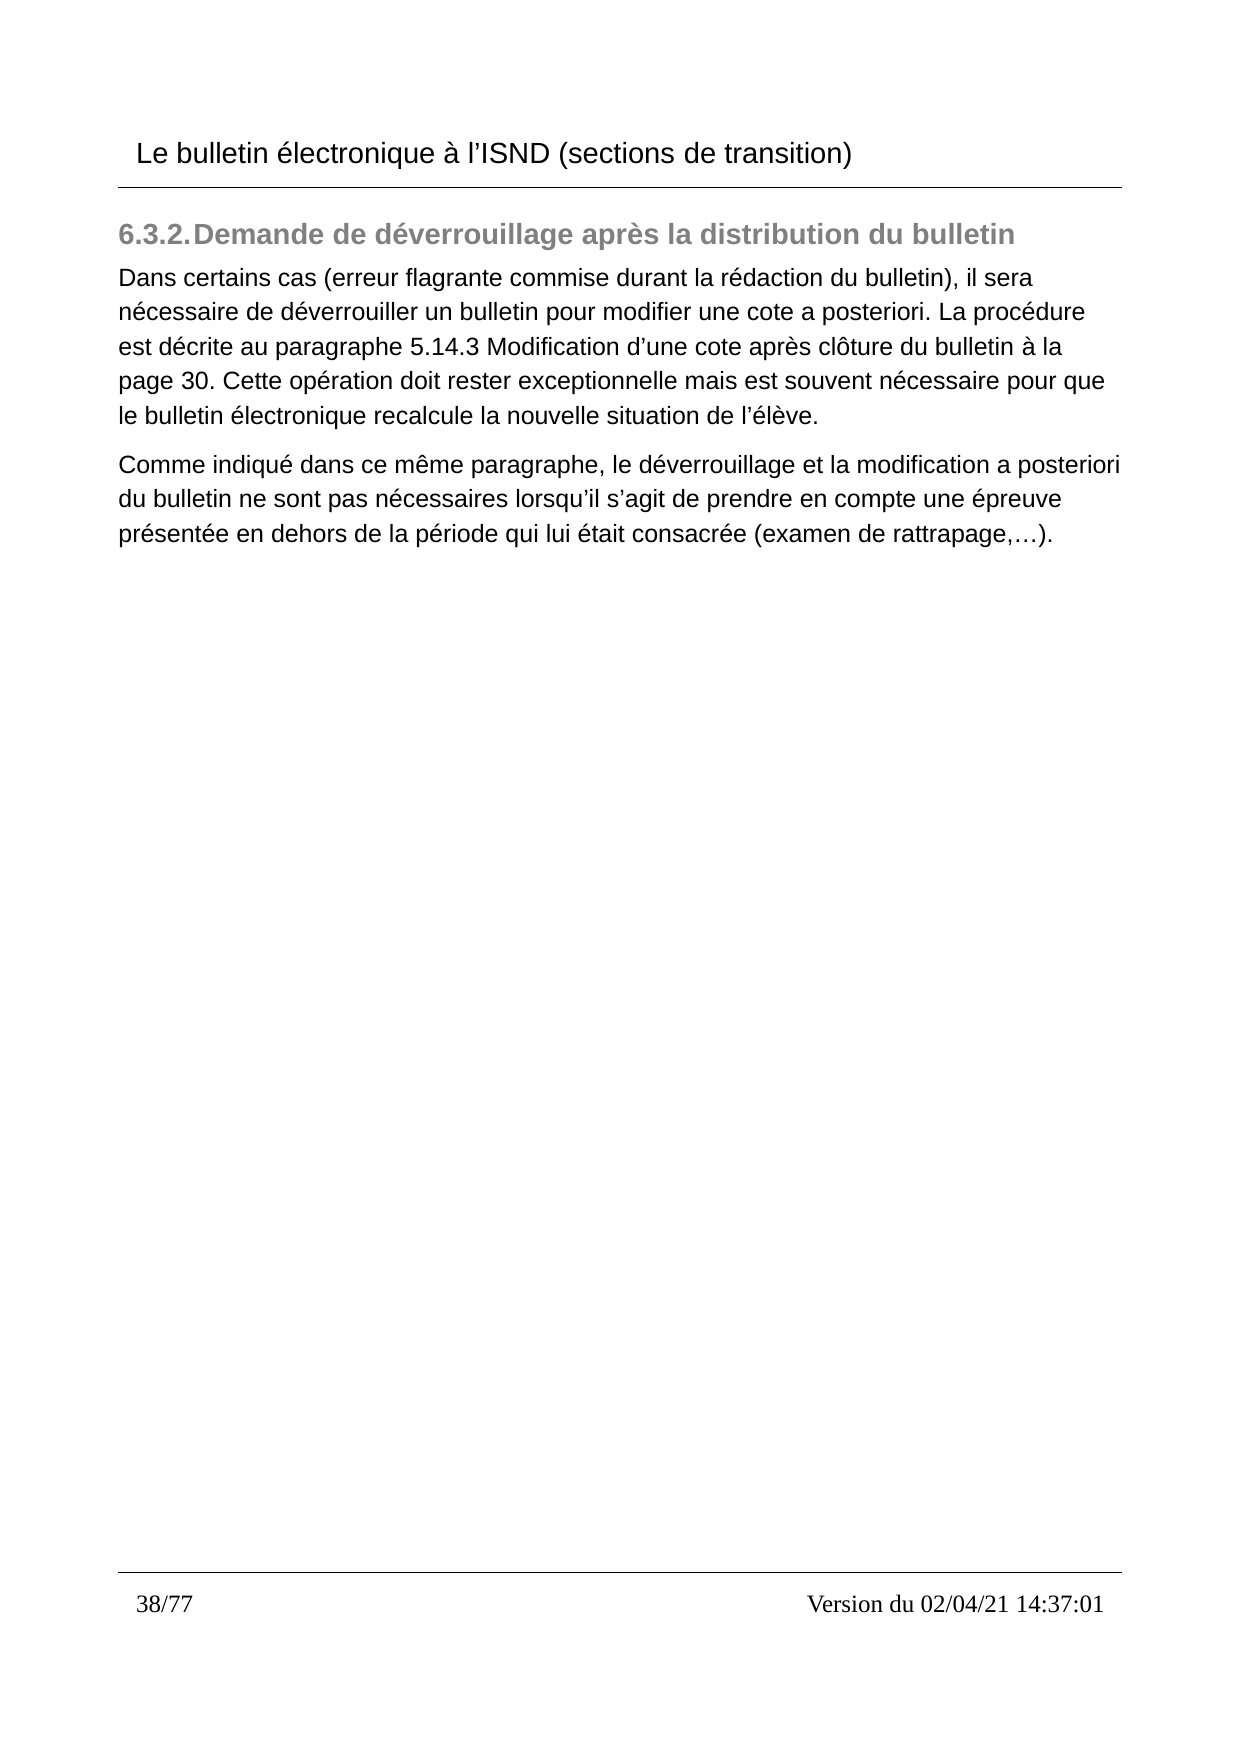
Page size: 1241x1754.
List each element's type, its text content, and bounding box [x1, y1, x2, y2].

text Comme indiqué dans ce même paragraphe, le déverrouillage et la modification a posteriori du bulletin ne sont pas nécessaires lorsqu’il s’agit de prendre en compte une épreuve présentée en dehors de la période qui lui était consacrée (examen de rattrapage,…). [118, 450, 1122, 547]
text Dans certains cas (erreur flagrante commise durant la rédaction du bulletin), il sera nécessaire de déverrouiller un bulletin pour modifier une cote a posteriori. La procédure est décrite au paragraphe 5.14.3 Modification d’une cote après clôture du bulletin à la page 30. Cette opération doit rester exceptionnelle mais est souvent nécessaire pour que le bulletin électronique recalcule la nouvelle situation de l’élève. [118, 263, 1122, 429]
subtitle Demande de déverrouillage après la distribution du bulletin [118, 217, 1122, 250]
